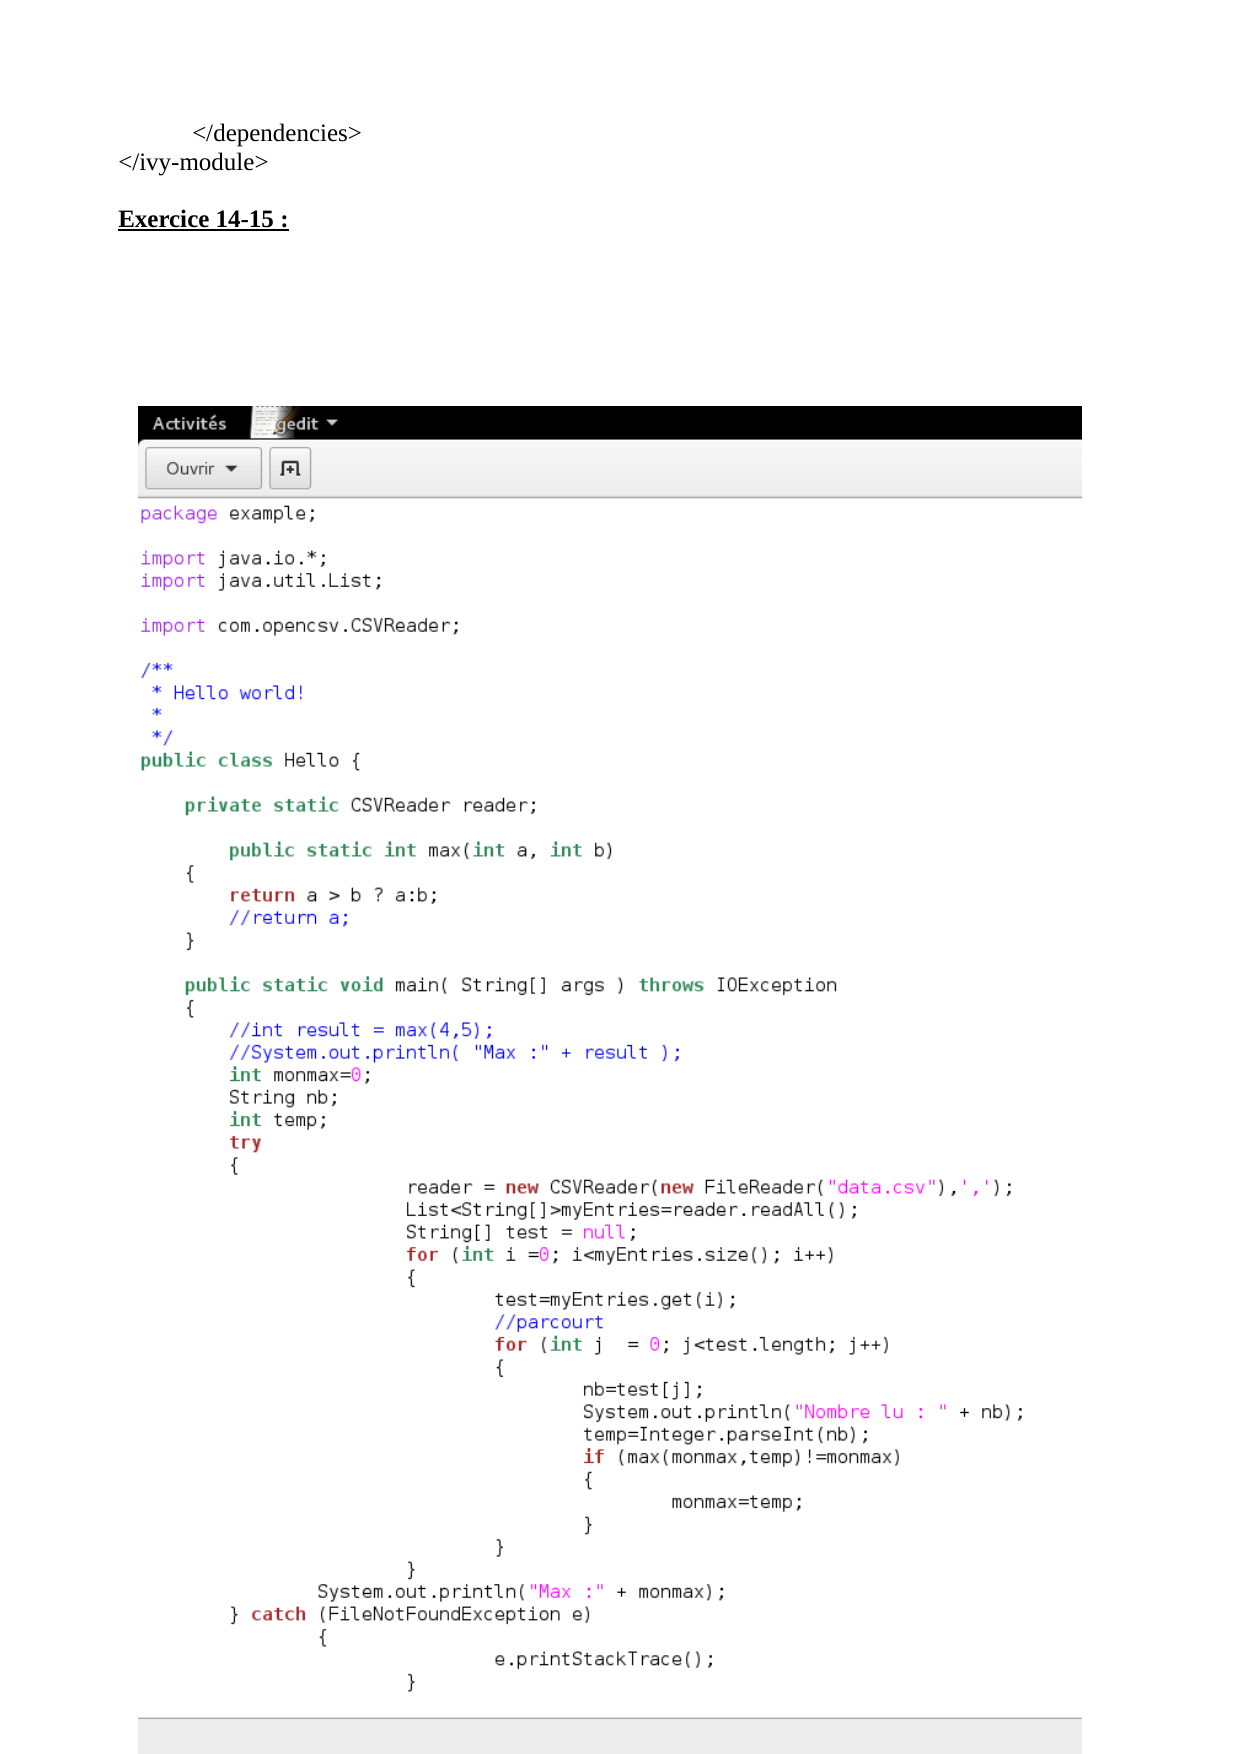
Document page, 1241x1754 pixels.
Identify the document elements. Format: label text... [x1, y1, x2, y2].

text </dependencies> [118, 118, 1122, 147]
text </ivy-module> [118, 147, 1122, 176]
text Exercice 14-15 : [118, 204, 1122, 233]
